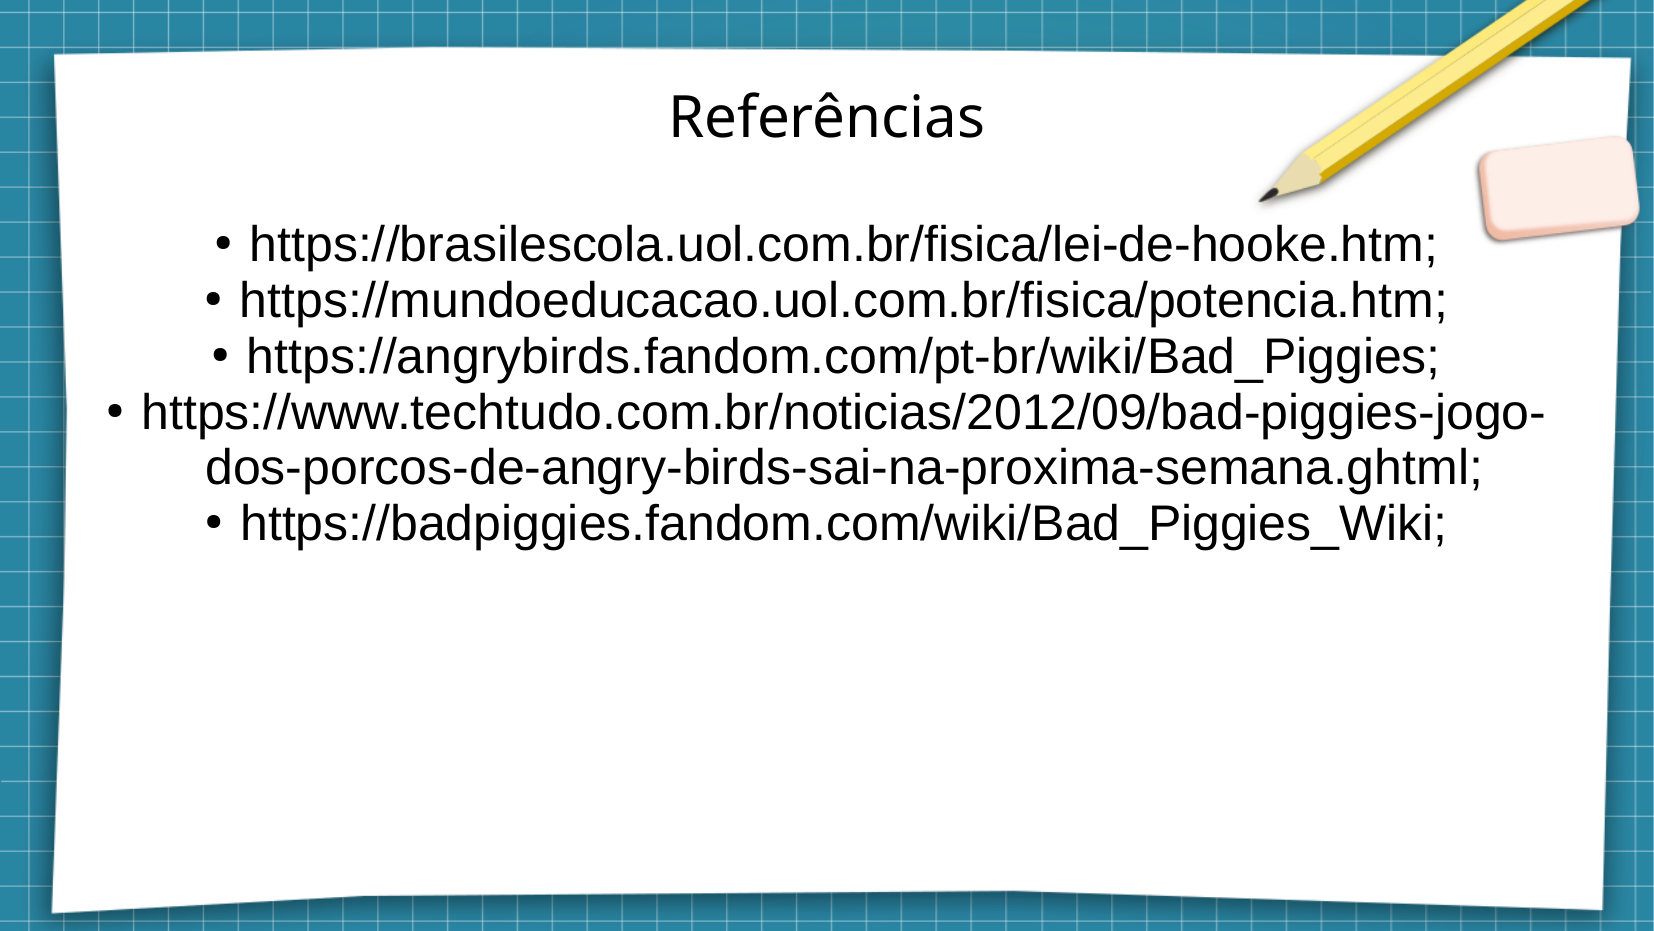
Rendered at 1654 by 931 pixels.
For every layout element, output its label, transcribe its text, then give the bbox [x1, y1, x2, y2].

picture [0, 0, 1654, 931]
subtitle https://brasilescola.uol.com.br/fisica/lei-de-hooke.htm; https://mundoeducacao.uol.com.br/fisica/potencia.htm; https://angrybirds.fandom.com/pt-br/wiki/Bad_Piggies; https://www.techtudo.com.br/noticias/2012/09/bad-piggies-jogo-dos-porcos-de-angry-birds-sai-na-proxima-semana.ghtml; https://badpiggies.fandom.com/wiki/Bad_Piggies_Wiki; [82, 177, 1571, 591]
title Referências [82, 37, 1571, 177]
